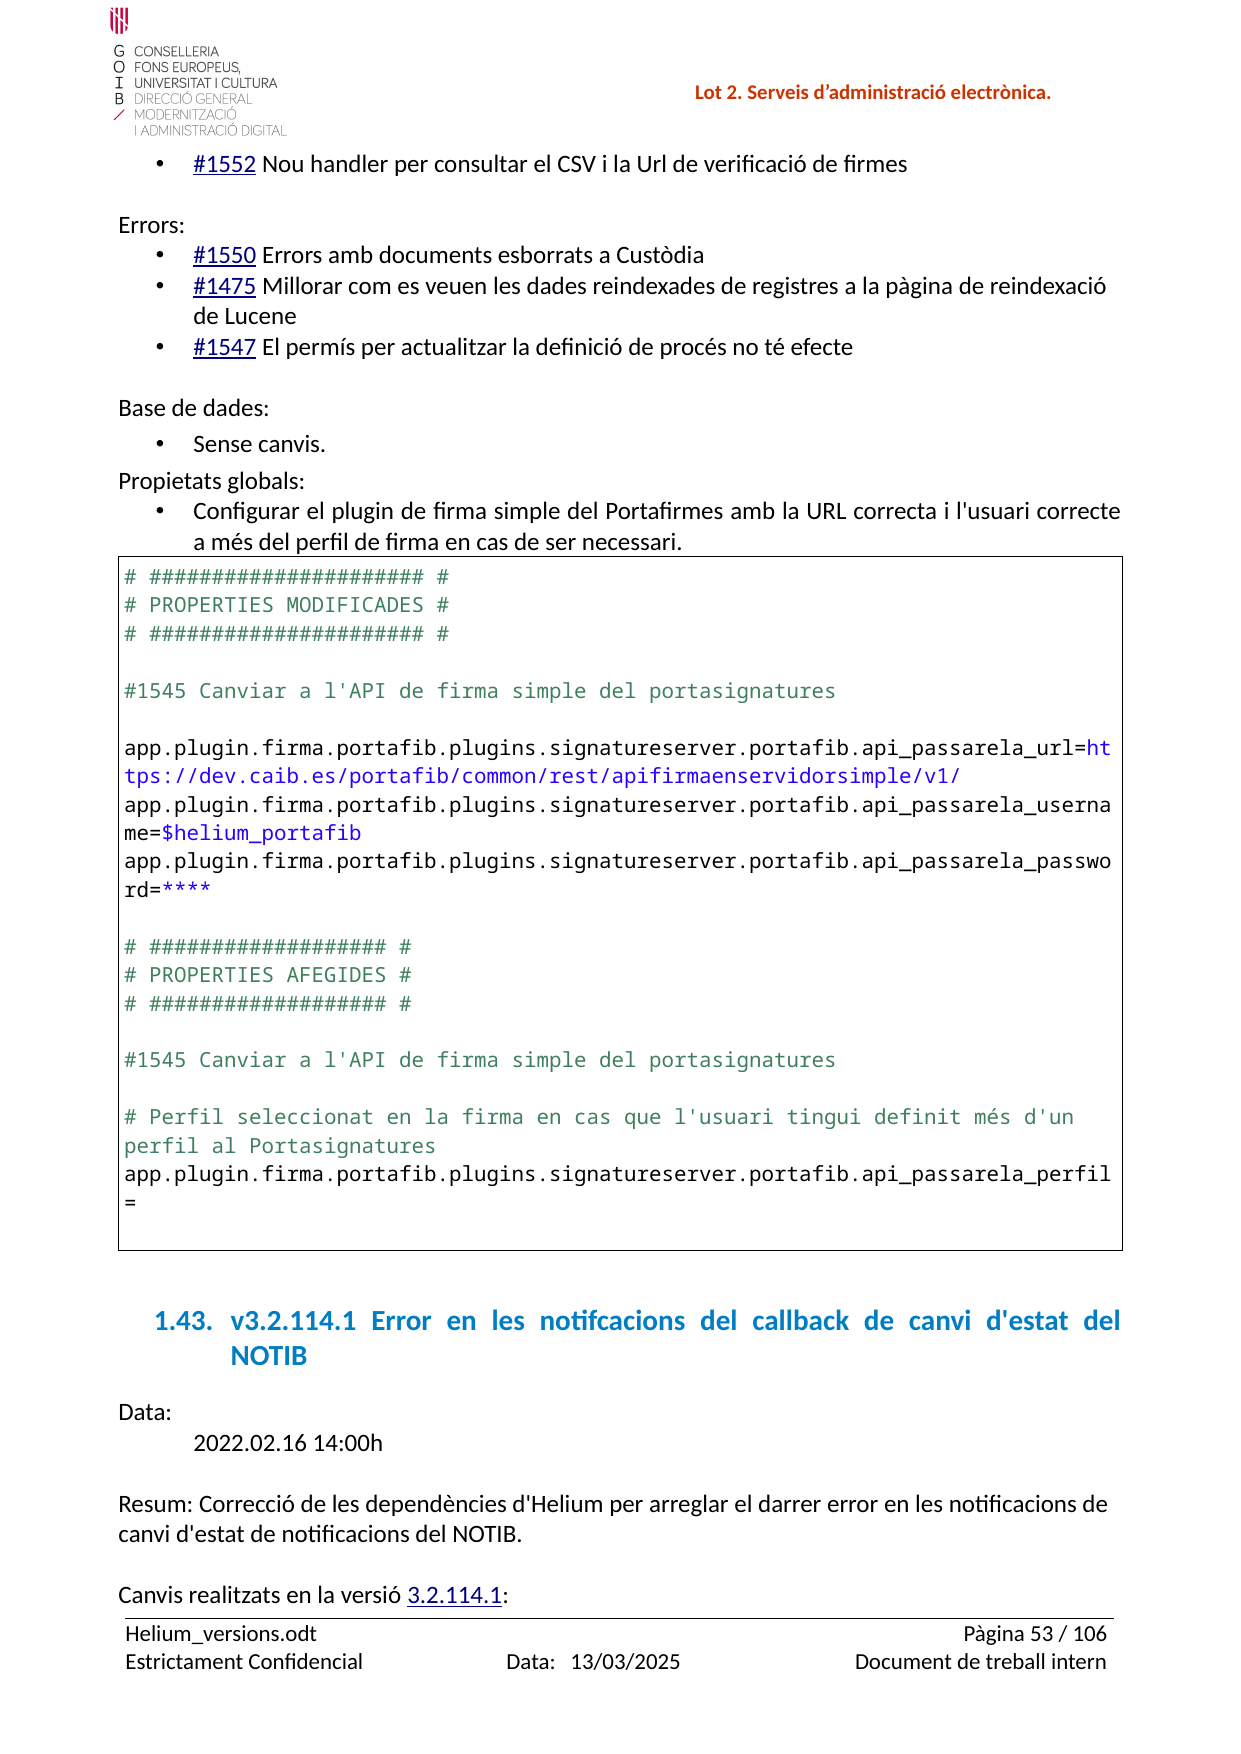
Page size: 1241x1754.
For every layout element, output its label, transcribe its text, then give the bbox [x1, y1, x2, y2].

list #1547 El permís per actualitzar la definició de procés no té efecte [156, 331, 1122, 361]
list #1475 Millorar com es veuen les dades reindexades de registres a la pàgina de reindexació de Lucene [156, 270, 1122, 331]
list Sense canvis. [156, 428, 1122, 459]
text Resum: Correcció de les dependències d'Helium per arreglar el darrer error en les notificacions de canvi d'estat de notificacions del NOTIB. [118, 1488, 1122, 1549]
list #1550 Errors amb documents esborrats a Custòdia [156, 239, 1122, 270]
text 2022.02.16 14:00h [118, 1427, 1122, 1458]
list Configurar el plugin de firma simple del Portafirmes amb la URL correcta i l'usuari correcte a més del perfil de firma en cas de ser necessari. [156, 495, 1122, 556]
picture [100, 0, 297, 144]
table_header # ###################### # # PROPERTIES MODIFICADES # # ###################### # #1545 Canviar a l'API de firma simple del portasignatures app.plugin.firma.portafib.plugins.signatureserver.portafib.api_passarela_url=https://dev.caib.es/portafib/common/rest/apifirmaenservidorsimple/v1/ app.plugin.firma.portafib.plugins.signatureserver.portafib.api_passarela_username=$helium_portafib app.plugin.firma.portafib.plugins.signatureserver.portafib.api_passarela_password=**** # ################### # # PROPERTIES AFEGIDES # # ################### # #1545 Canviar a l'API de firma simple del portasignatures # Perfil seleccionat en la firma en cas que l'usuari tingui definit més d'un perfil al Portasignatures app.plugin.firma.portafib.plugins.signatureserver.portafib.api_passarela_perfil= [119, 557, 1122, 1250]
text Base de dades: [118, 392, 1122, 422]
text Data: [118, 1397, 1122, 1427]
text Errors: [118, 209, 1122, 239]
text Propietats globals: [118, 465, 1122, 495]
subtitle v3.2.114.1 Error en les notifcacions del callback de canvi d'estat del NOTIB [153, 1302, 1122, 1373]
list #1552 Nou handler per consultar el CSV i la Url de verificació de firmes [156, 148, 1122, 178]
text Canvis realitzats en la versió 3.2.114.1: [118, 1580, 1122, 1610]
